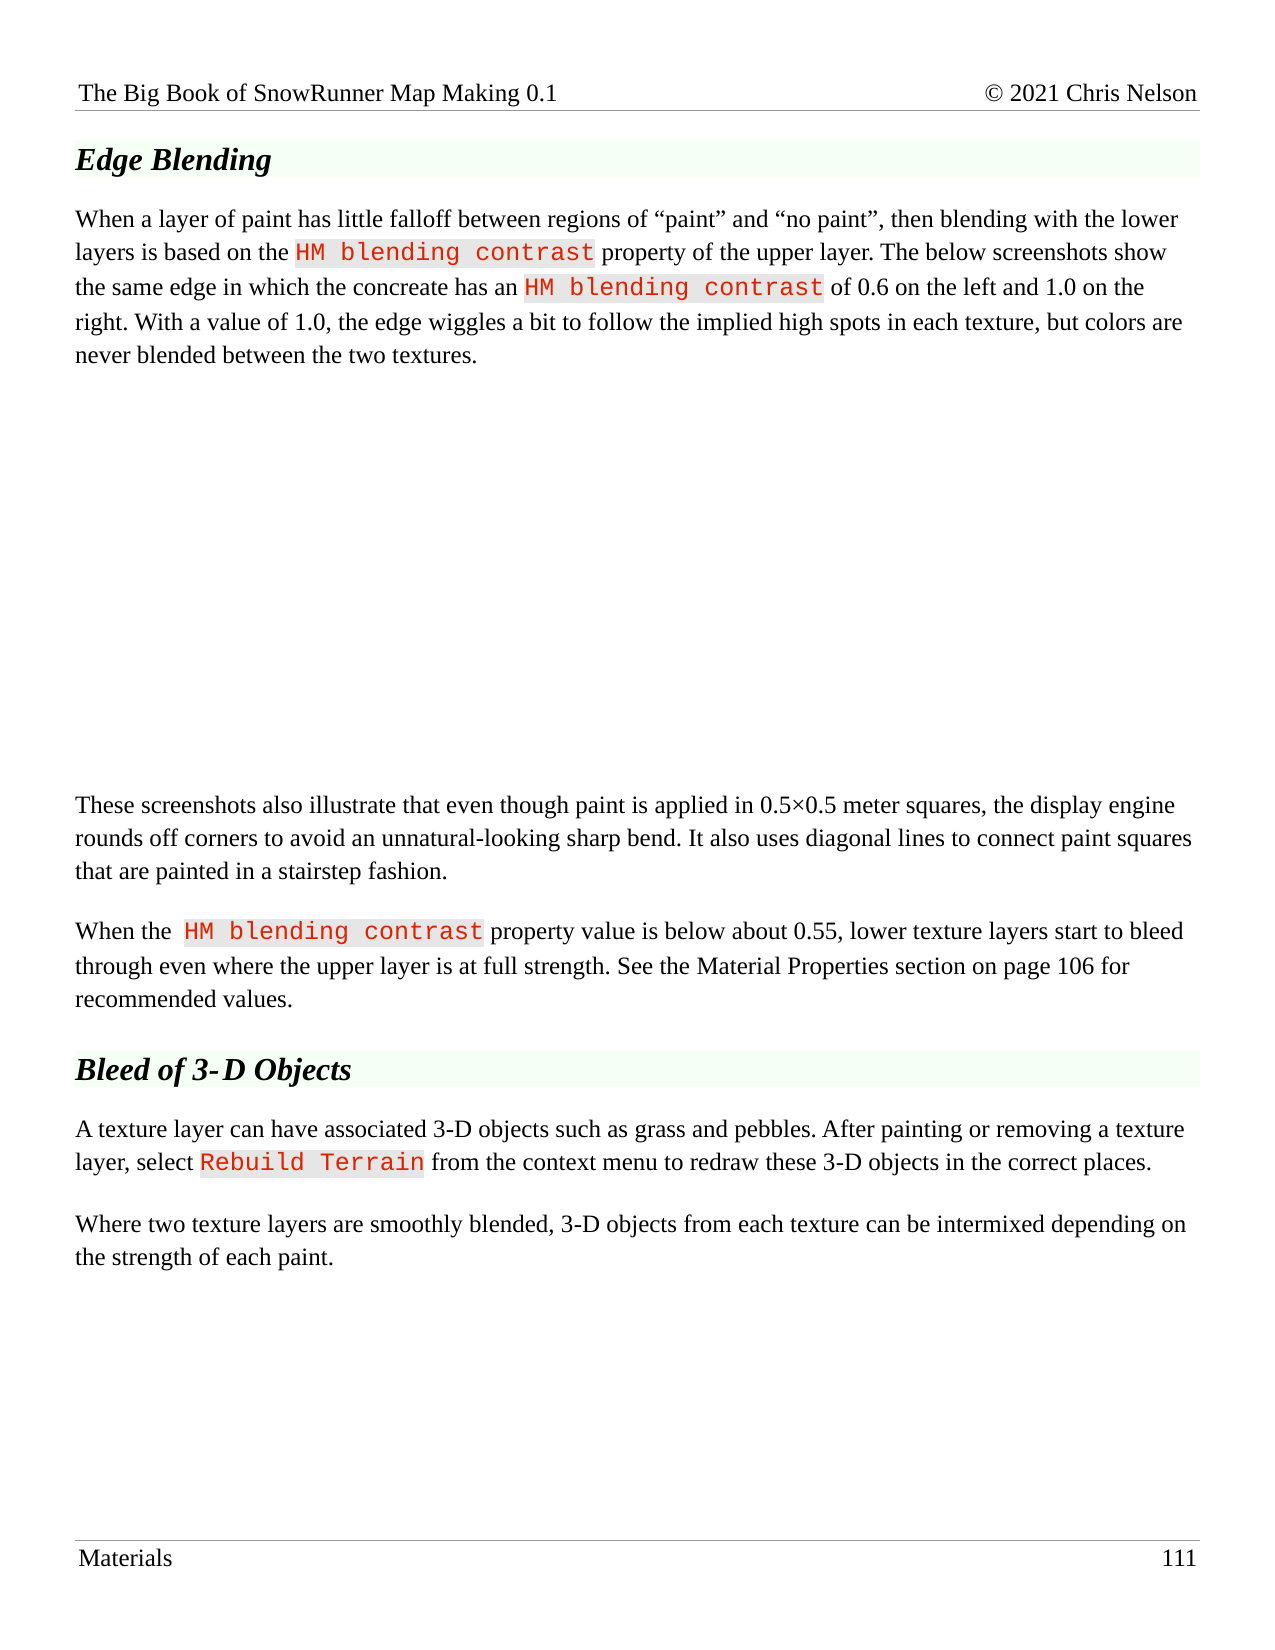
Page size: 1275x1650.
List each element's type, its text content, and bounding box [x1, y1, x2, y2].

subtitle Edge Blending [75, 140, 1200, 177]
text When a layer of paint has little falloff between regions of “paint” and “no paint”, then blending with the lower layers is based on the HM blending contrast property of the upper layer. The below screenshots show the same edge in which the concreate has an HM blending contrast of 0.6 on the left and 1.0 on the right. With a value of 1.0, the edge wiggles a bit to follow the implied high spots in each texture, but colors are never blended between the two textures. [75, 204, 1200, 369]
text A texture layer can have associated 3‑D objects such as grass and pebbles. After painting or removing a texture layer, select Rebuild Terrain from the context menu to redraw these 3‑D objects in the correct places. [75, 1114, 1200, 1178]
text When the HM blending contrast property value is below about 0.55, lower texture layers start to bleed through even where the upper layer is at full strength. See the Material Properties section on page 106 for recommended values. [75, 916, 1200, 1013]
text These screenshots also illustrate that even though paint is applied in 0.5×0.5 meter squares, the display engine rounds off corners to avoid an unnatural-looking sharp bend. It also uses diagonal lines to connect paint squares that are painted in a stairstep fashion. [75, 790, 1200, 885]
subtitle Bleed of 3‑D Objects [75, 1050, 1200, 1087]
text Where two texture layers are smoothly blended, 3‑D objects from each texture can be intermixed depending on the strength of each paint. [75, 1209, 1200, 1271]
